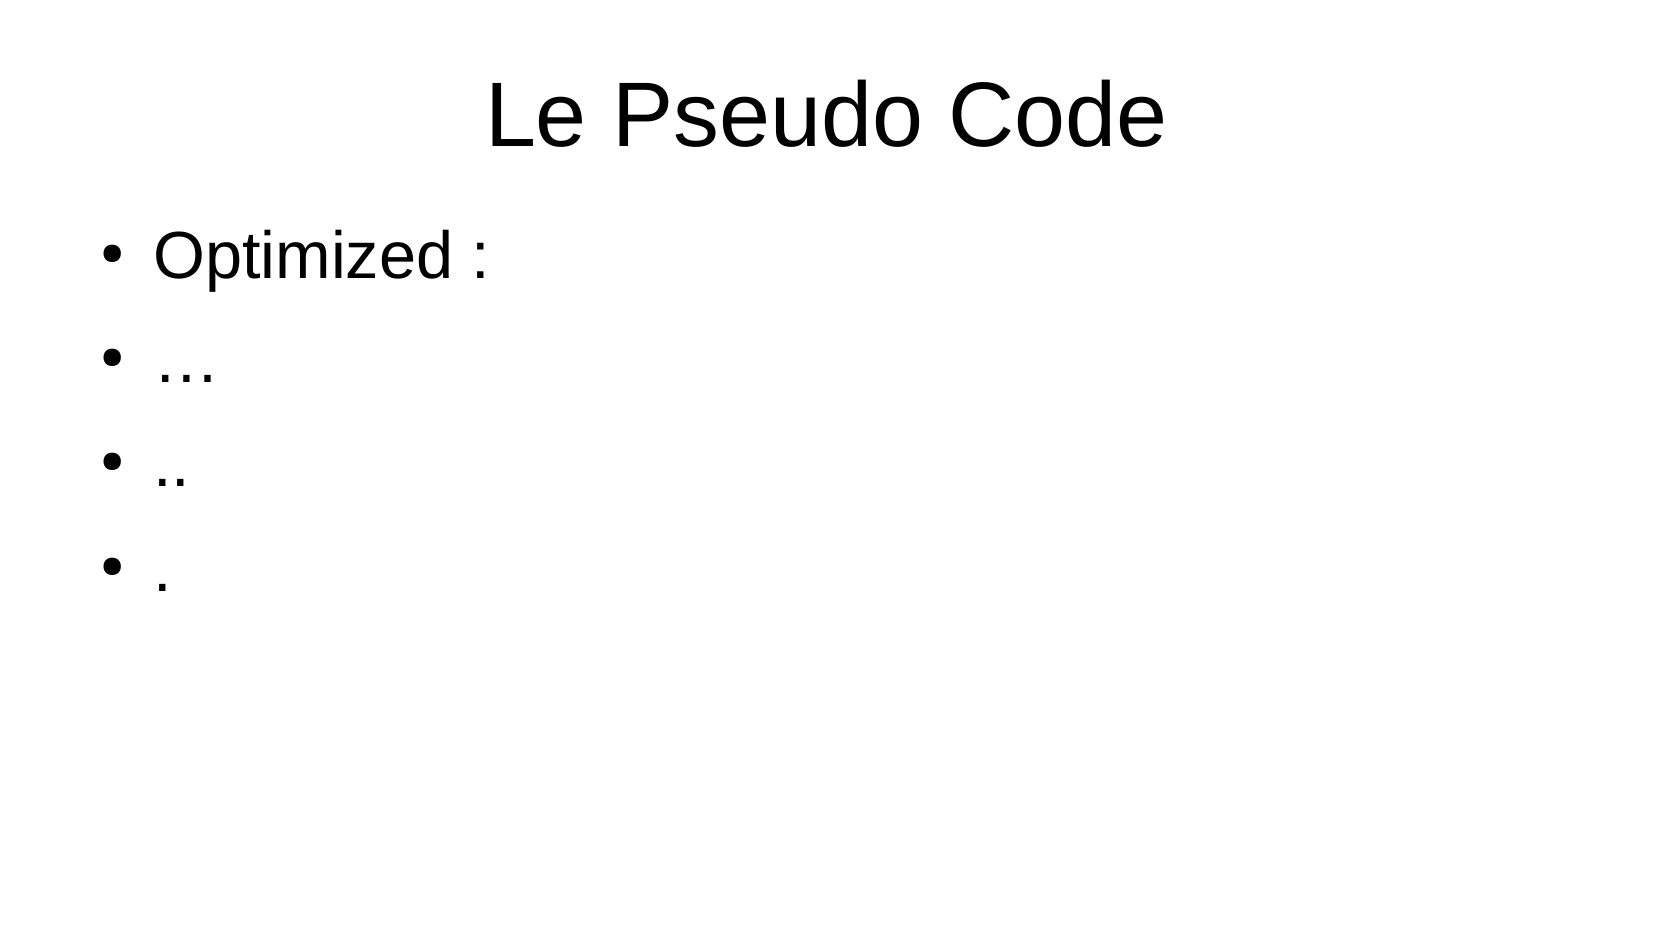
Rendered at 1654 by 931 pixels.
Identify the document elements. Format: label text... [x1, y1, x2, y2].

title Le Pseudo Code [82, 37, 1571, 193]
list Optimized : … .. . [82, 217, 1571, 758]
